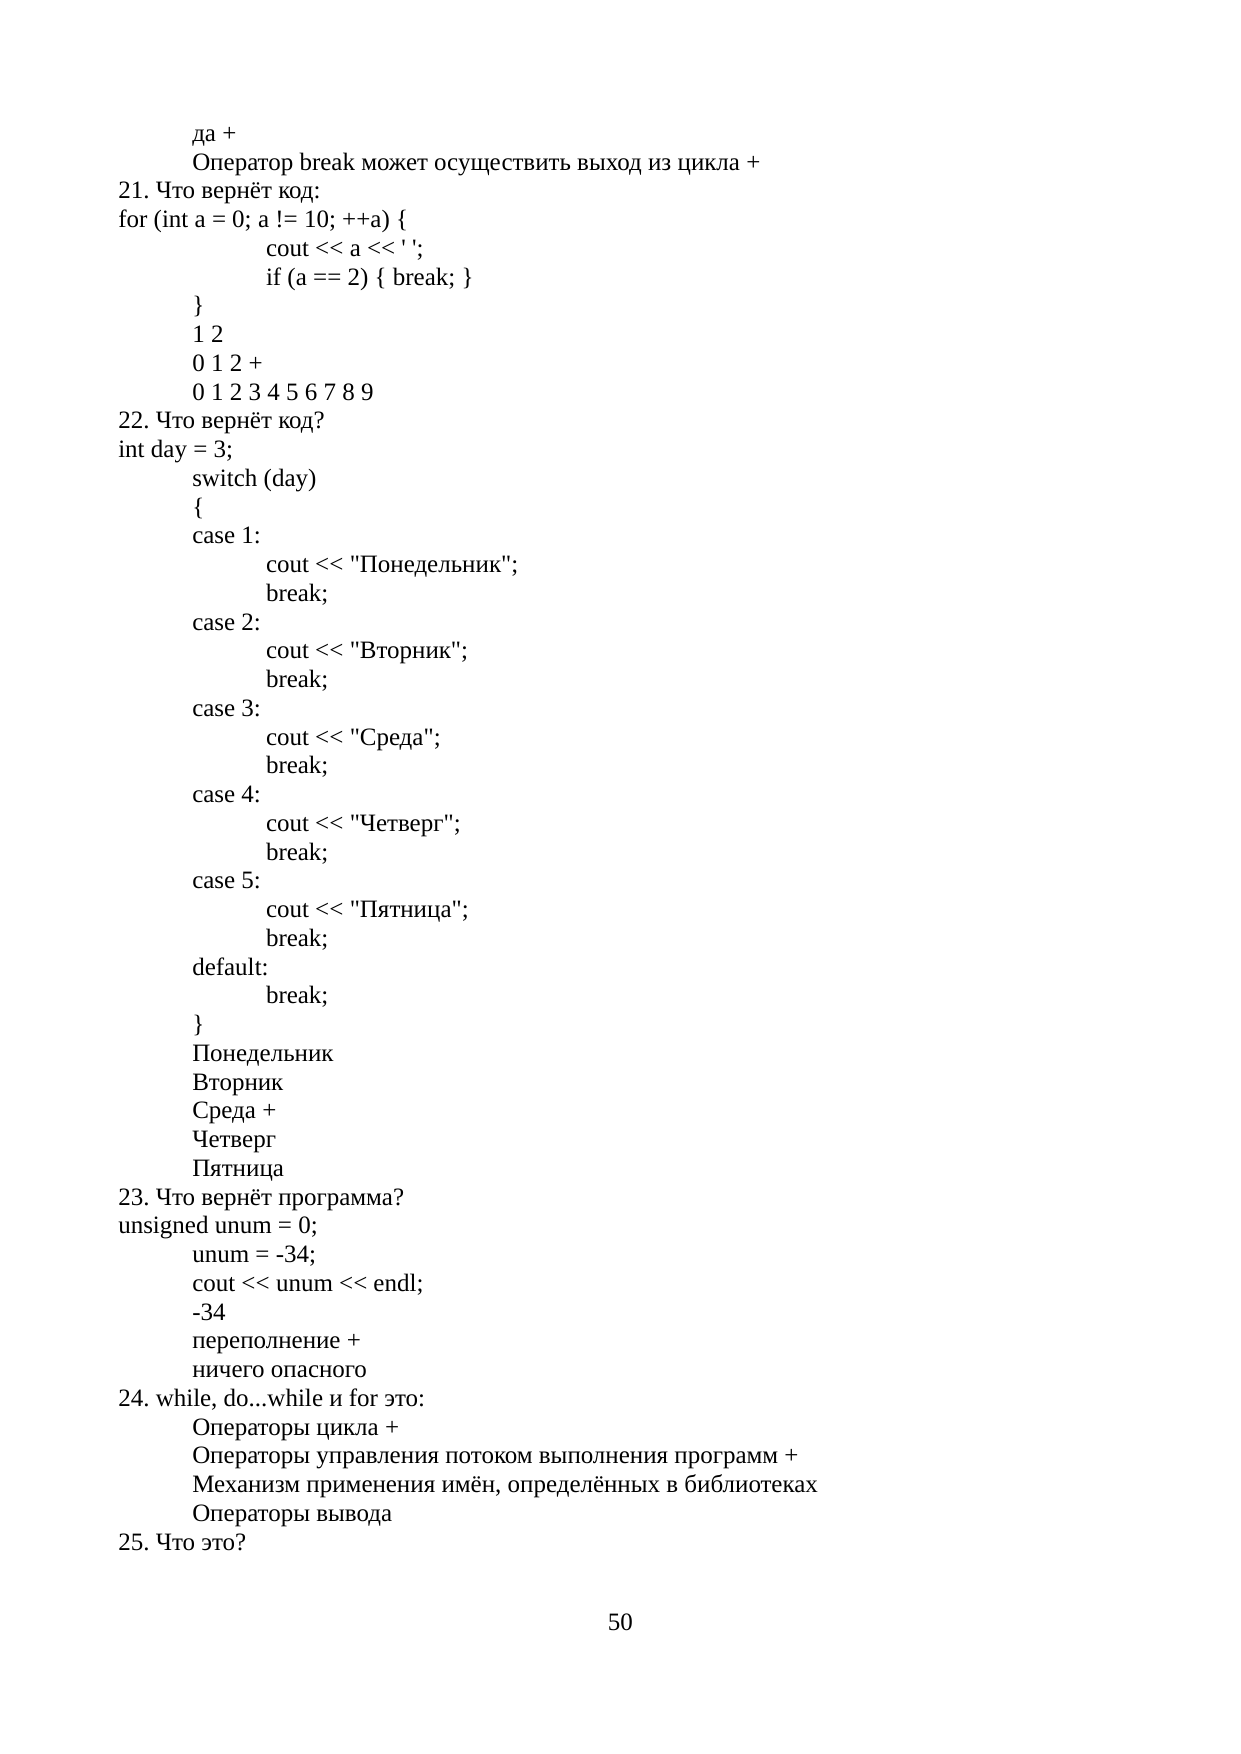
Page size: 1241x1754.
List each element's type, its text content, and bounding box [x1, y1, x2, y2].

text cout << "Пятница"; [118, 894, 1122, 923]
text case 4: [118, 779, 1122, 808]
text unsigned unum = 0; [118, 1211, 1122, 1239]
text 0 1 2 3 4 5 6 7 8 9 [118, 377, 1122, 406]
text переполнение + [118, 1326, 1122, 1354]
text break; [118, 981, 1122, 1009]
text ничего опасного [118, 1354, 1122, 1383]
text cout << "Вторник"; [118, 636, 1122, 664]
text -34 [118, 1297, 1122, 1326]
text default: [118, 952, 1122, 981]
text break; [118, 751, 1122, 779]
text for (int a = 0; a != 10; ++a) { [118, 204, 1122, 233]
text Оператор break может осуществить выход из цикла + [118, 147, 1122, 176]
text Операторы вывода [118, 1498, 1122, 1527]
text case 5: [118, 866, 1122, 894]
text { [118, 492, 1122, 521]
text if (a == 2) { break; } [118, 262, 1122, 291]
text Пятница [118, 1153, 1122, 1182]
text case 1: [118, 521, 1122, 549]
text 22. Что вернёт код? [118, 406, 1122, 434]
text case 3: [118, 693, 1122, 722]
text Механизм применения имён, определённых в библиотеках [118, 1469, 1122, 1498]
text 21. Что вернёт код: [118, 176, 1122, 204]
text unum = -34; [118, 1239, 1122, 1268]
text break; [118, 578, 1122, 607]
text cout << "Четверг"; [118, 808, 1122, 837]
text switch (day) [118, 463, 1122, 492]
text да + [118, 118, 1122, 147]
text break; [118, 837, 1122, 866]
text 25. Что это? [118, 1527, 1122, 1556]
text 1 2 [118, 319, 1122, 348]
text } [118, 291, 1122, 319]
text case 2: [118, 607, 1122, 636]
text break; [118, 664, 1122, 693]
text int day = 3; [118, 434, 1122, 463]
text Среда + [118, 1096, 1122, 1124]
text cout << unum << endl; [118, 1268, 1122, 1297]
text 0 1 2 + [118, 348, 1122, 377]
text break; [118, 923, 1122, 952]
text cout << a << ' '; [118, 233, 1122, 262]
text 23. Что вернёт программа? [118, 1182, 1122, 1211]
text cout << "Понедельник"; [118, 549, 1122, 578]
text Операторы управления потоком выполнения программ + [118, 1441, 1122, 1469]
text cout << "Среда"; [118, 722, 1122, 751]
text Понедельник [118, 1038, 1122, 1067]
text Вторник [118, 1067, 1122, 1096]
text 24. while, do...while и for это: [118, 1383, 1122, 1412]
text Четверг [118, 1124, 1122, 1153]
text Операторы цикла + [118, 1412, 1122, 1441]
text } [118, 1009, 1122, 1038]
